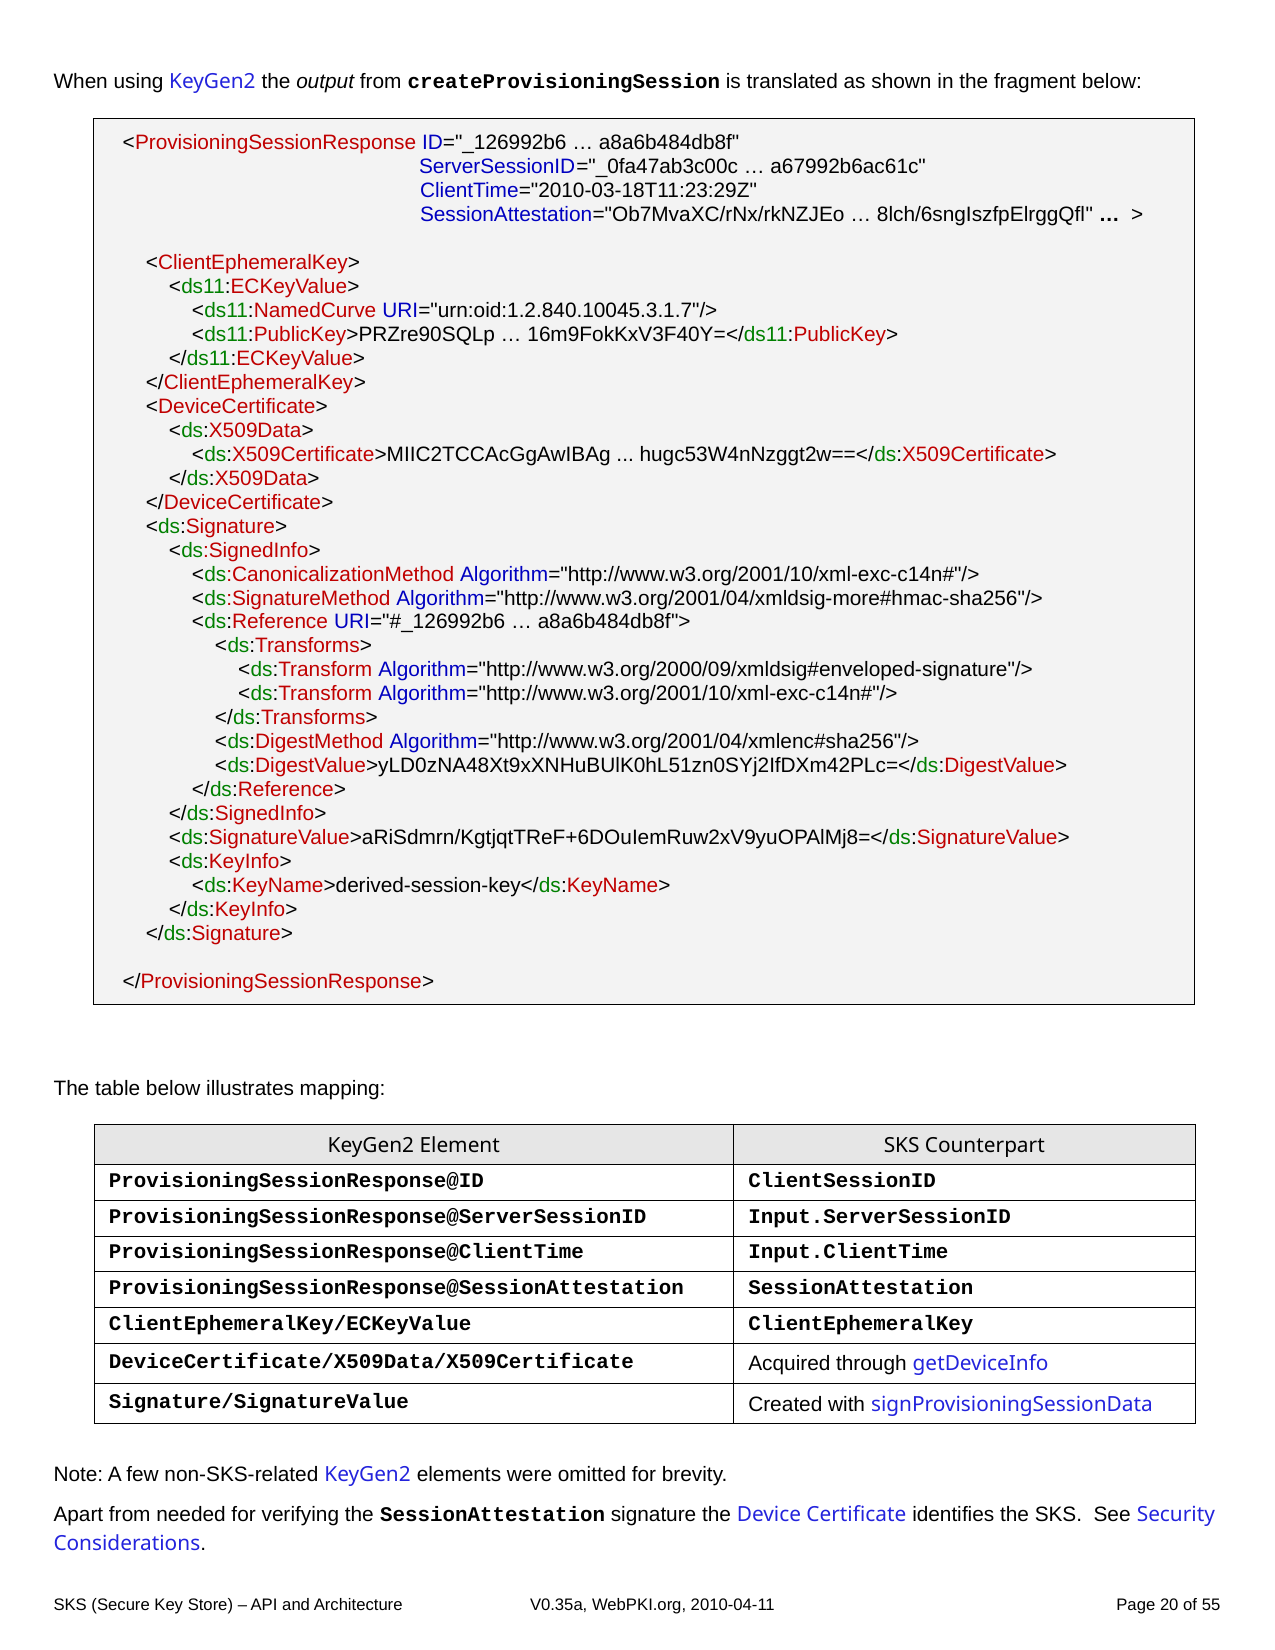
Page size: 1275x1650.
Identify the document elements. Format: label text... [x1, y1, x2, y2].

table_cell ProvisioningSessionResponse@ClientTime [95, 1237, 733, 1271]
text Apart from needed for verifying the SessionAttestation signature the Device Certificate identifies the SKS. See Security Considerations. [53, 1499, 1221, 1556]
table_header <ProvisioningSessionResponse ID="_126992b6 … a8a6b484db8f" ServerSessionID="_0fa47ab3c00c … a67992b6ac61c" ClientTime="2010-03-18T11:23:29Z" SessionAttestation="Ob7MvaXC/rNx/rkNZJEo … 8lch/6sngIszfpElrggQfl" … > <ClientEphemeralKey> <ds11:ECKeyValue> <ds11:NamedCurve URI="urn:oid:1.2.840.10045.3.1.7"/> <ds11:PublicKey>PRZre90SQLp … 16m9FokKxV3F40Y=</ds11:PublicKey> </ds11:ECKeyValue> </ClientEphemeralKey> <DeviceCertificate> <ds:X509Data> <ds:X509Certificate>MIIC2TCCAcGgAwIBAg ... hugc53W4nNzggt2w==</ds:X509Certificate> </ds:X509Data> </DeviceCertificate> <ds:Signature> <ds:SignedInfo> <ds:CanonicalizationMethod Algorithm="http://www.w3.org/2001/10/xml-exc-c14n#"/> <ds:SignatureMethod Algorithm="http://www.w3.org/2001/04/xmldsig-more#hmac-sha256"/> <ds:Reference URI="#_126992b6 … a8a6b484db8f"> <ds:Transforms> <ds:Transform Algorithm="http://www.w3.org/2000/09/xmldsig#enveloped-signature"/> <ds:Transform Algorithm="http://www.w3.org/2001/10/xml-exc-c14n#"/> </ds:Transforms> <ds:DigestMethod Algorithm="http://www.w3.org/2001/04/xmlenc#sha256"/> <ds:DigestValue>yLD0zNA48Xt9xXNHuBUlK0hL51zn0SYj2IfDXm42PLc=</ds:DigestValue> </ds:Reference> </ds:SignedInfo> <ds:SignatureValue>aRiSdmrn/KgtjqtTReF+6DOuIemRuw2xV9yuOPAlMj8=</ds:SignatureValue> <ds:KeyInfo> <ds:KeyName>derived-session-key</ds:KeyName> </ds:KeyInfo> </ds:Signature> </ProvisioningSessionResponse> [94, 119, 1194, 1004]
table_header SKS Counterpart [734, 1125, 1195, 1164]
table_cell Input.ClientTime [734, 1237, 1195, 1271]
text The table below illustrates mapping: [53, 1076, 1221, 1124]
table_cell ClientEphemeralKey/ECKeyValue [95, 1308, 733, 1342]
table_cell Acquired through getDeviceInfo [734, 1344, 1195, 1383]
table_cell DeviceCertificate/X509Data/X509Certificate [95, 1344, 733, 1383]
table_cell Input.ServerSessionID [734, 1201, 1195, 1236]
table_cell SessionAttestation [734, 1272, 1195, 1307]
table_cell ClientEphemeralKey [734, 1308, 1195, 1342]
text When using KeyGen2 the output from createProvisioningSession is translated as shown in the fragment below: [53, 66, 1221, 118]
table_cell ClientSessionID [734, 1165, 1195, 1200]
table_cell ProvisioningSessionResponse@SessionAttestation [95, 1272, 733, 1307]
table_cell ProvisioningSessionResponse@ID [95, 1165, 733, 1200]
table_header KeyGen2 Element [95, 1125, 733, 1164]
table_cell Signature/SignatureValue [95, 1384, 733, 1423]
table_cell ProvisioningSessionResponse@ServerSessionID [95, 1201, 733, 1236]
text Note: A few non-SKS-related KeyGen2 elements were omitted for brevity. [53, 1459, 1221, 1487]
table_cell Created with signProvisioningSessionData [734, 1384, 1195, 1423]
